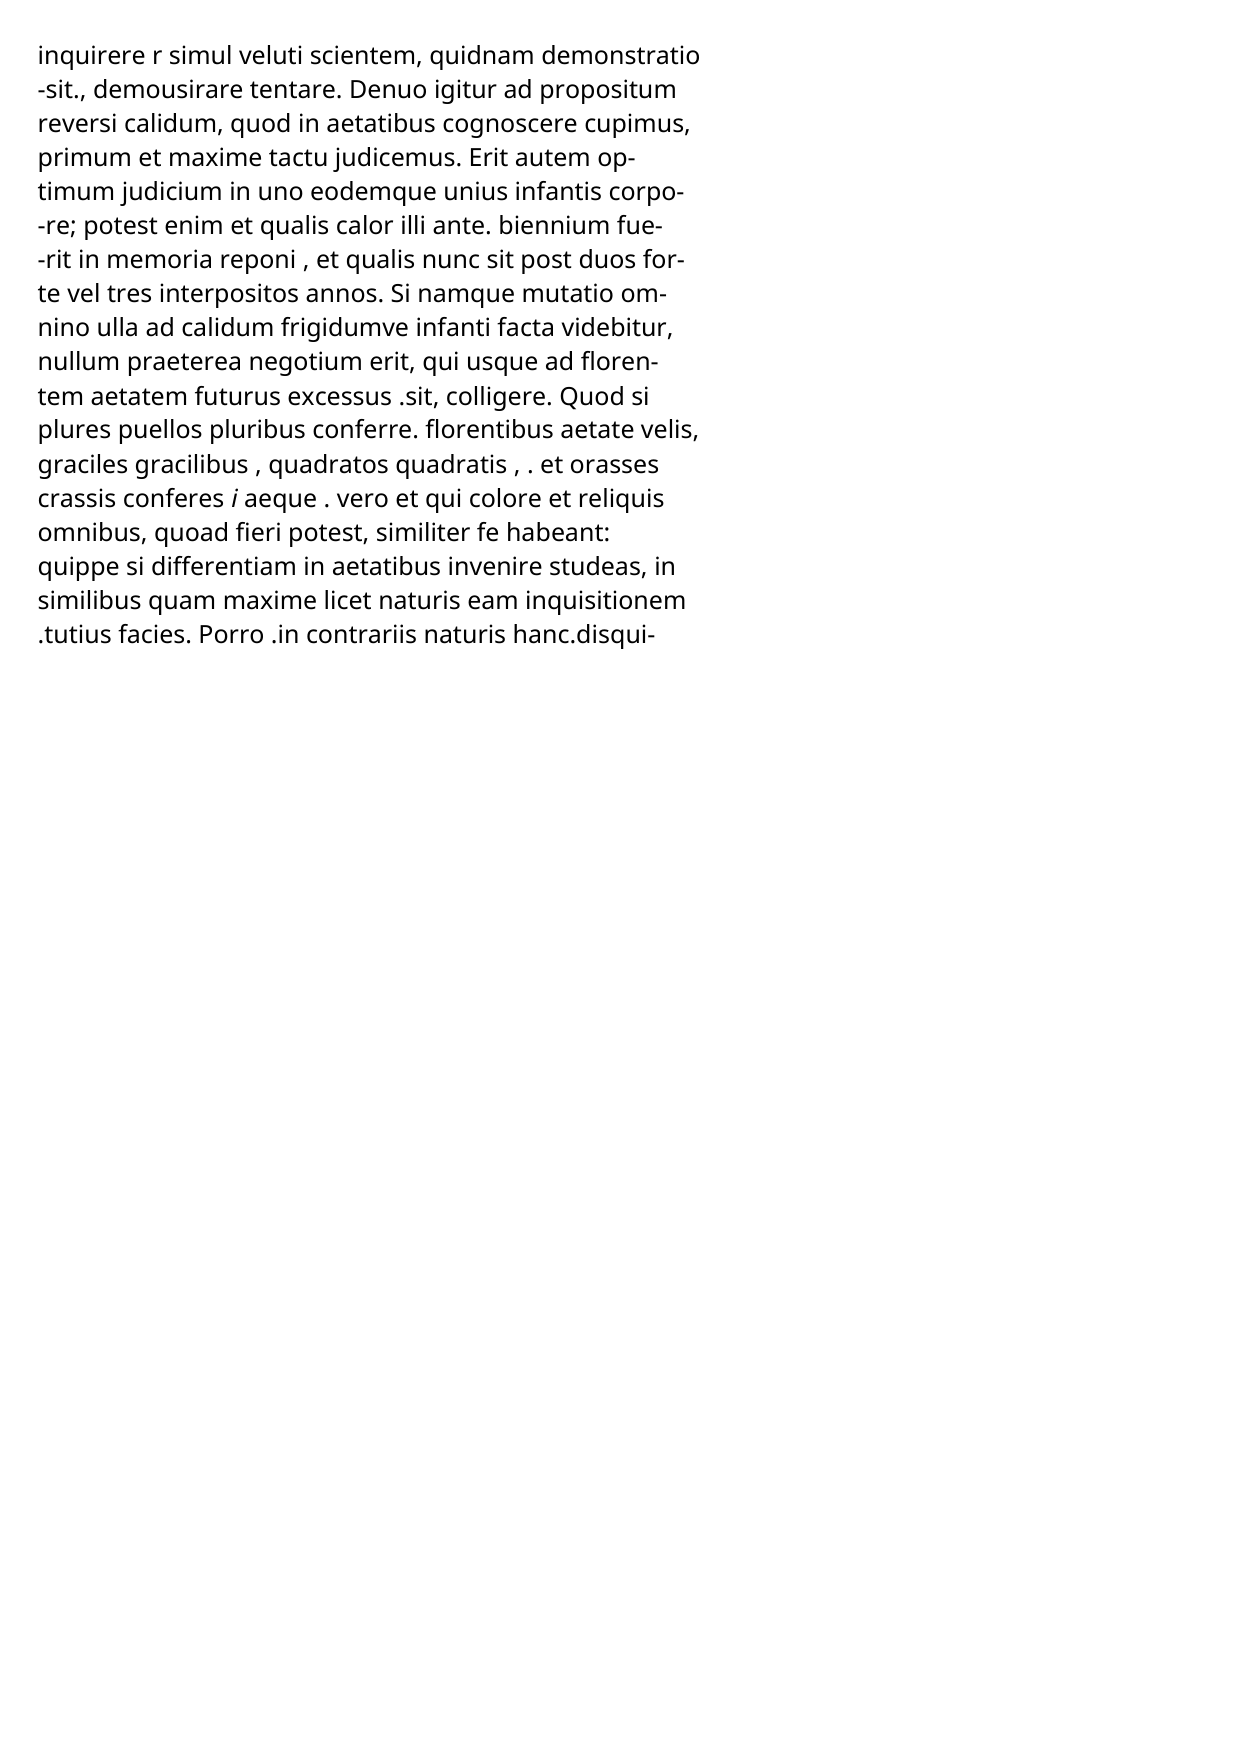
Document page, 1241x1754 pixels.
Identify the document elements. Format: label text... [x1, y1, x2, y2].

text inquirere r simul veluti scientem, quidnam demonstratio -sit., demousirare tentare. Denuo igitur ad propositum reversi calidum, quod in aetatibus cognoscere cupimus, primum et maxime tactu judicemus. Erit autem op- timum judicium in uno eodemque unius infantis corpo- -re; potest enim et qualis calor illi ante. biennium fue- -rit in memoria reponi , et qualis nunc sit post duos for- te vel tres interpositos annos. Si namque mutatio om- nino ulla ad calidum frigidumve infanti facta videbitur, nullum praeterea negotium erit, qui usque ad floren- tem aetatem futurus excessus .sit, colligere. Quod si plures puellos pluribus conferre. florentibus aetate velis, graciles gracilibus , quadratos quadratis , . et orasses crassis conferes i aeque . vero et qui colore et reliquis omnibus, quoad fieri potest, similiter fe habeant: quippe si differentiam in aetatibus invenire studeas, in similibus quam maxime licet naturis eam inquisitionem .tutius facies. Porro .in contrariis naturis hanc.disqui- [37, 37, 1203, 651]
